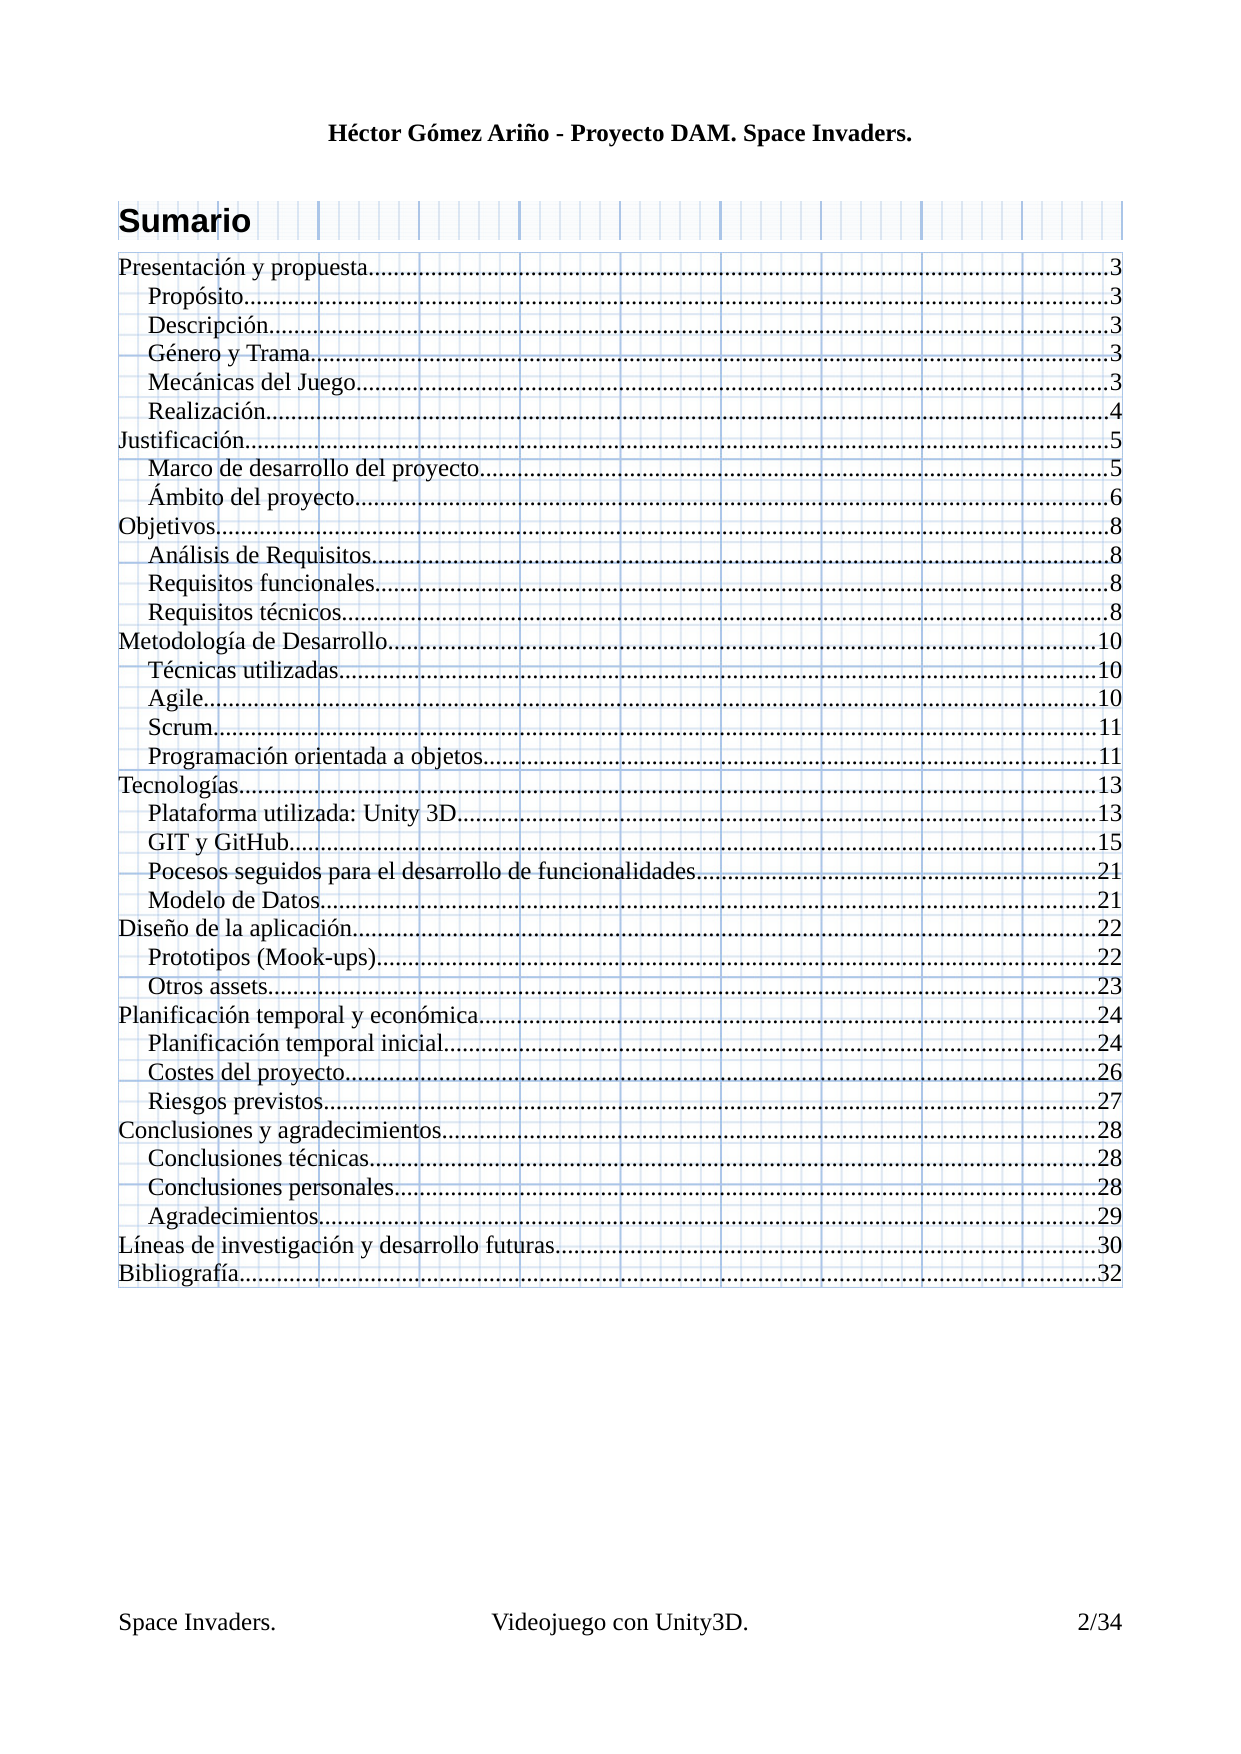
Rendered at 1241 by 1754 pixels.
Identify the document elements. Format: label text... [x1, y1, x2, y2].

picture [118, 453, 148, 511]
text Planificación temporal inicial 24 [148, 1028, 1122, 1057]
text Tecnologías 13 [118, 770, 1122, 798]
picture [118, 942, 148, 1000]
text Metodología de Desarrollo 10 [118, 626, 1122, 655]
text Riesgos previstos 27 [148, 1086, 1122, 1115]
text Líneas de investigación y desarrollo futuras. 30 [118, 1230, 1122, 1258]
text Mecánicas del Juego 3 [148, 367, 1122, 396]
text Prototipos (Mook-ups) 22 [148, 942, 1122, 971]
text Marco de desarrollo del proyecto 5 [148, 453, 1122, 482]
subtitle Sumario [118, 201, 1122, 240]
text Pocesos seguidos para el desarrollo de funcionalidades 21 [148, 856, 1122, 885]
text Requisitos funcionales 8 [148, 568, 1122, 597]
text Otros assets 23 [148, 971, 1122, 1000]
text Propósito 3 [148, 281, 1122, 310]
text Conclusiones y agradecimientos 28 [118, 1115, 1122, 1143]
text Género y Trama 3 [148, 338, 1122, 367]
text Ámbito del proyecto 6 [148, 482, 1122, 511]
text Agile 10 [148, 683, 1122, 712]
text Agradecimientos 29 [148, 1201, 1122, 1230]
picture [118, 281, 148, 425]
text GIT y GitHub 15 [148, 827, 1122, 856]
picture [118, 1028, 148, 1115]
text Costes del proyecto 26 [148, 1057, 1122, 1086]
text Realización 4 [148, 396, 1122, 425]
picture [118, 540, 148, 626]
text Requisitos técnicos 8 [148, 597, 1122, 626]
text Objetivos 8 [118, 511, 1122, 540]
text Diseño de la aplicación 22 [118, 913, 1122, 942]
text Justificación 5 [118, 425, 1122, 453]
picture [118, 655, 148, 770]
text Descripción 3 [148, 310, 1122, 338]
picture [118, 252, 1123, 1288]
picture [118, 1143, 148, 1230]
text Plataforma utilizada: Unity 3D. 13 [148, 798, 1122, 827]
text Programación orientada a objetos 11 [148, 741, 1122, 770]
text Bibliografía. 32 [118, 1258, 1122, 1287]
picture [118, 798, 148, 913]
text Conclusiones personales 28 [148, 1172, 1122, 1201]
text Presentación y propuesta 3 [118, 252, 1122, 281]
text Análisis de Requisitos 8 [148, 540, 1122, 568]
text Técnicas utilizadas 10 [148, 655, 1122, 683]
text Scrum 11 [148, 712, 1122, 741]
text Conclusiones técnicas 28 [148, 1143, 1122, 1172]
text Planificación temporal y económica 24 [118, 1000, 1122, 1028]
text Modelo de Datos 21 [148, 885, 1122, 913]
